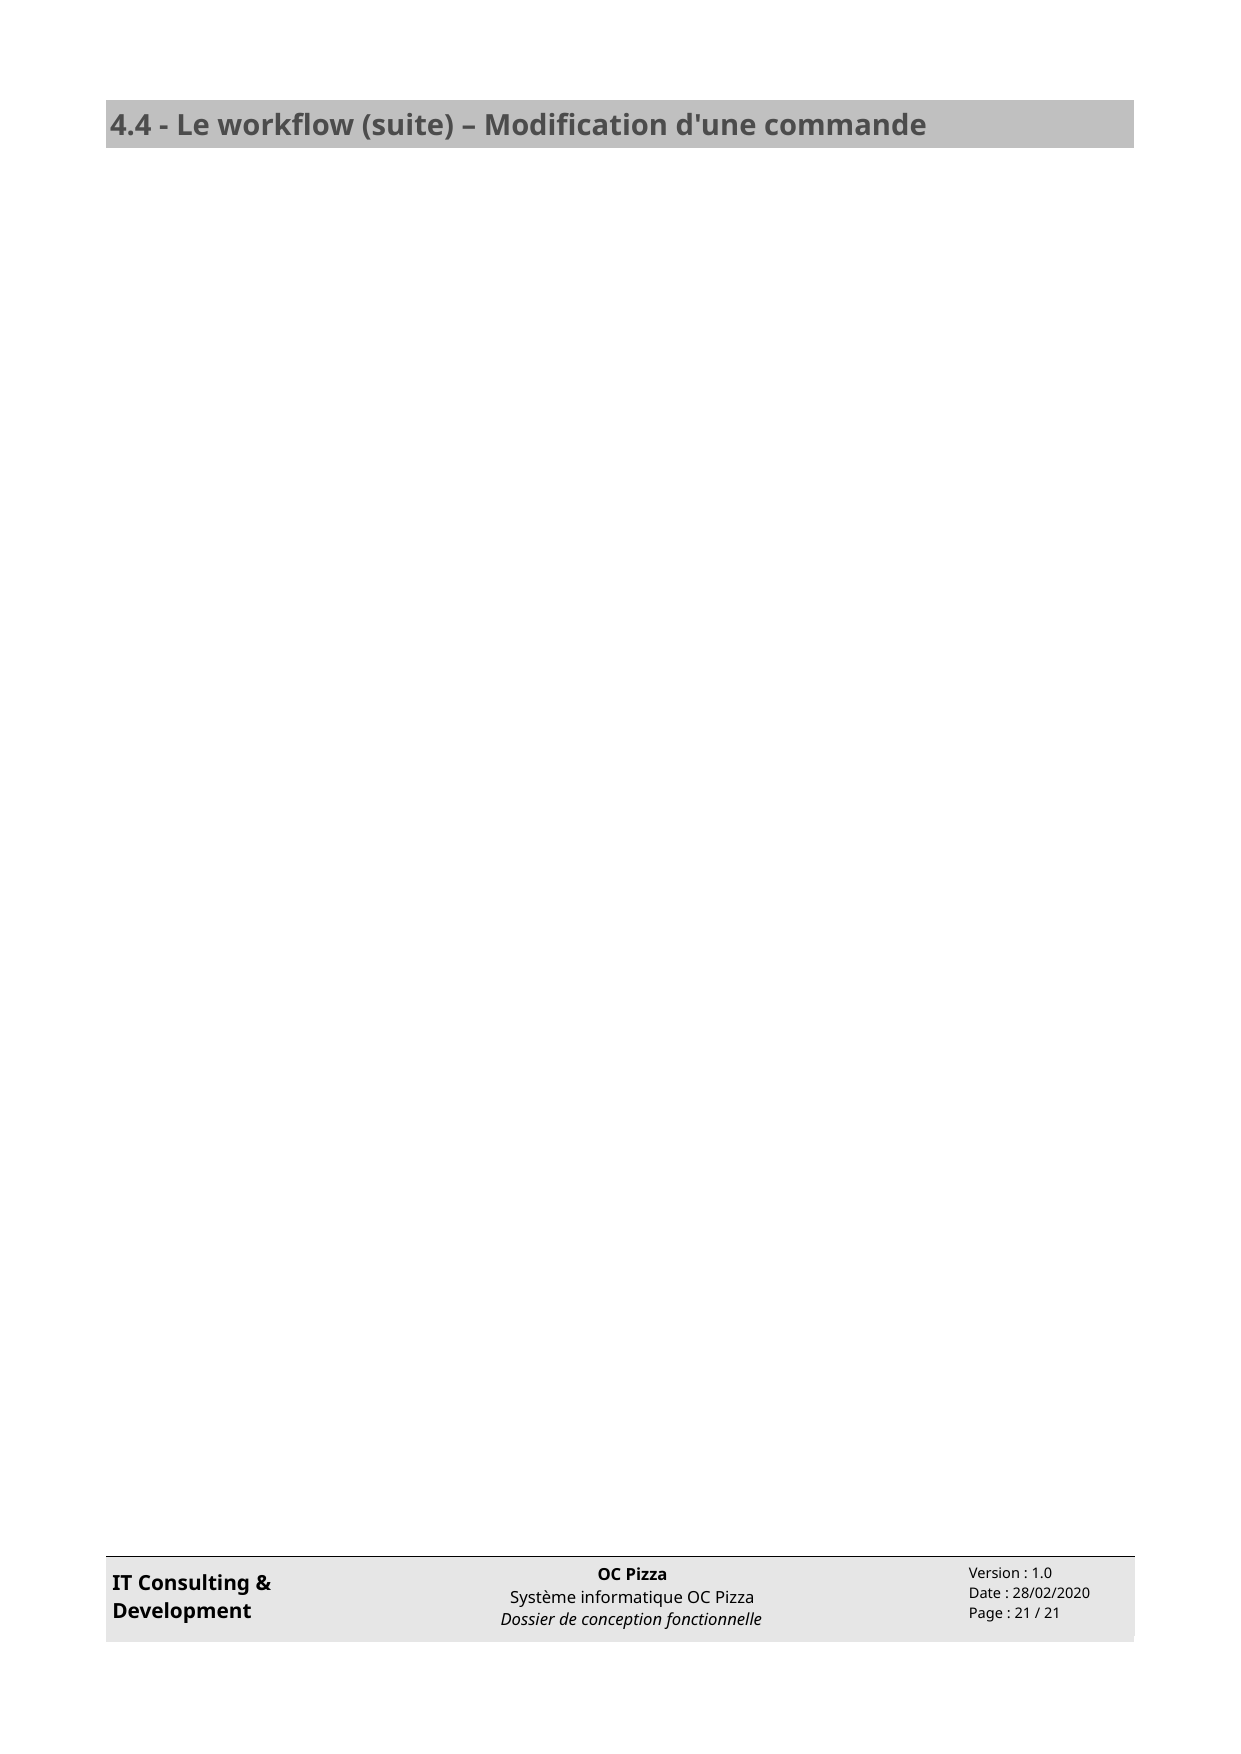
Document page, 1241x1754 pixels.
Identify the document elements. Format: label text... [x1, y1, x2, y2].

subtitle Le workflow (suite) – Modification d'une commande [107, 101, 1133, 147]
